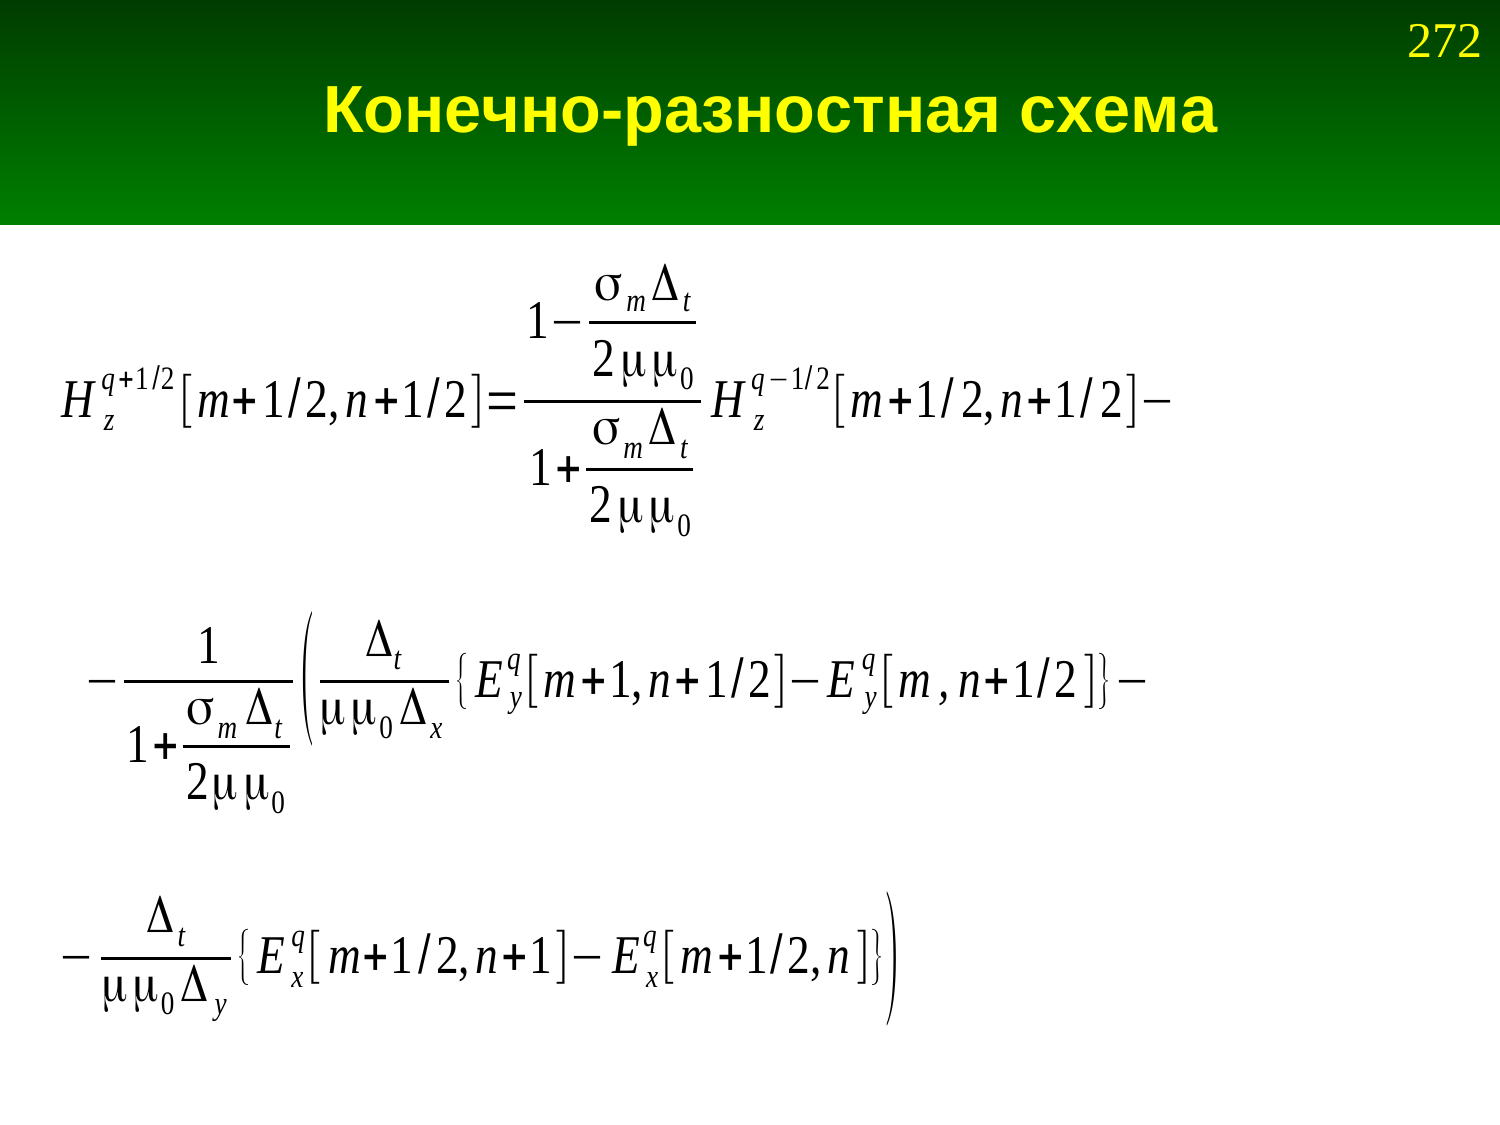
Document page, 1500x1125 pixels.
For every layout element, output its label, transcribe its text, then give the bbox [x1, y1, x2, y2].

chart [47, 259, 1187, 1030]
title Конечно-разностная схема [100, 7, 1441, 204]
